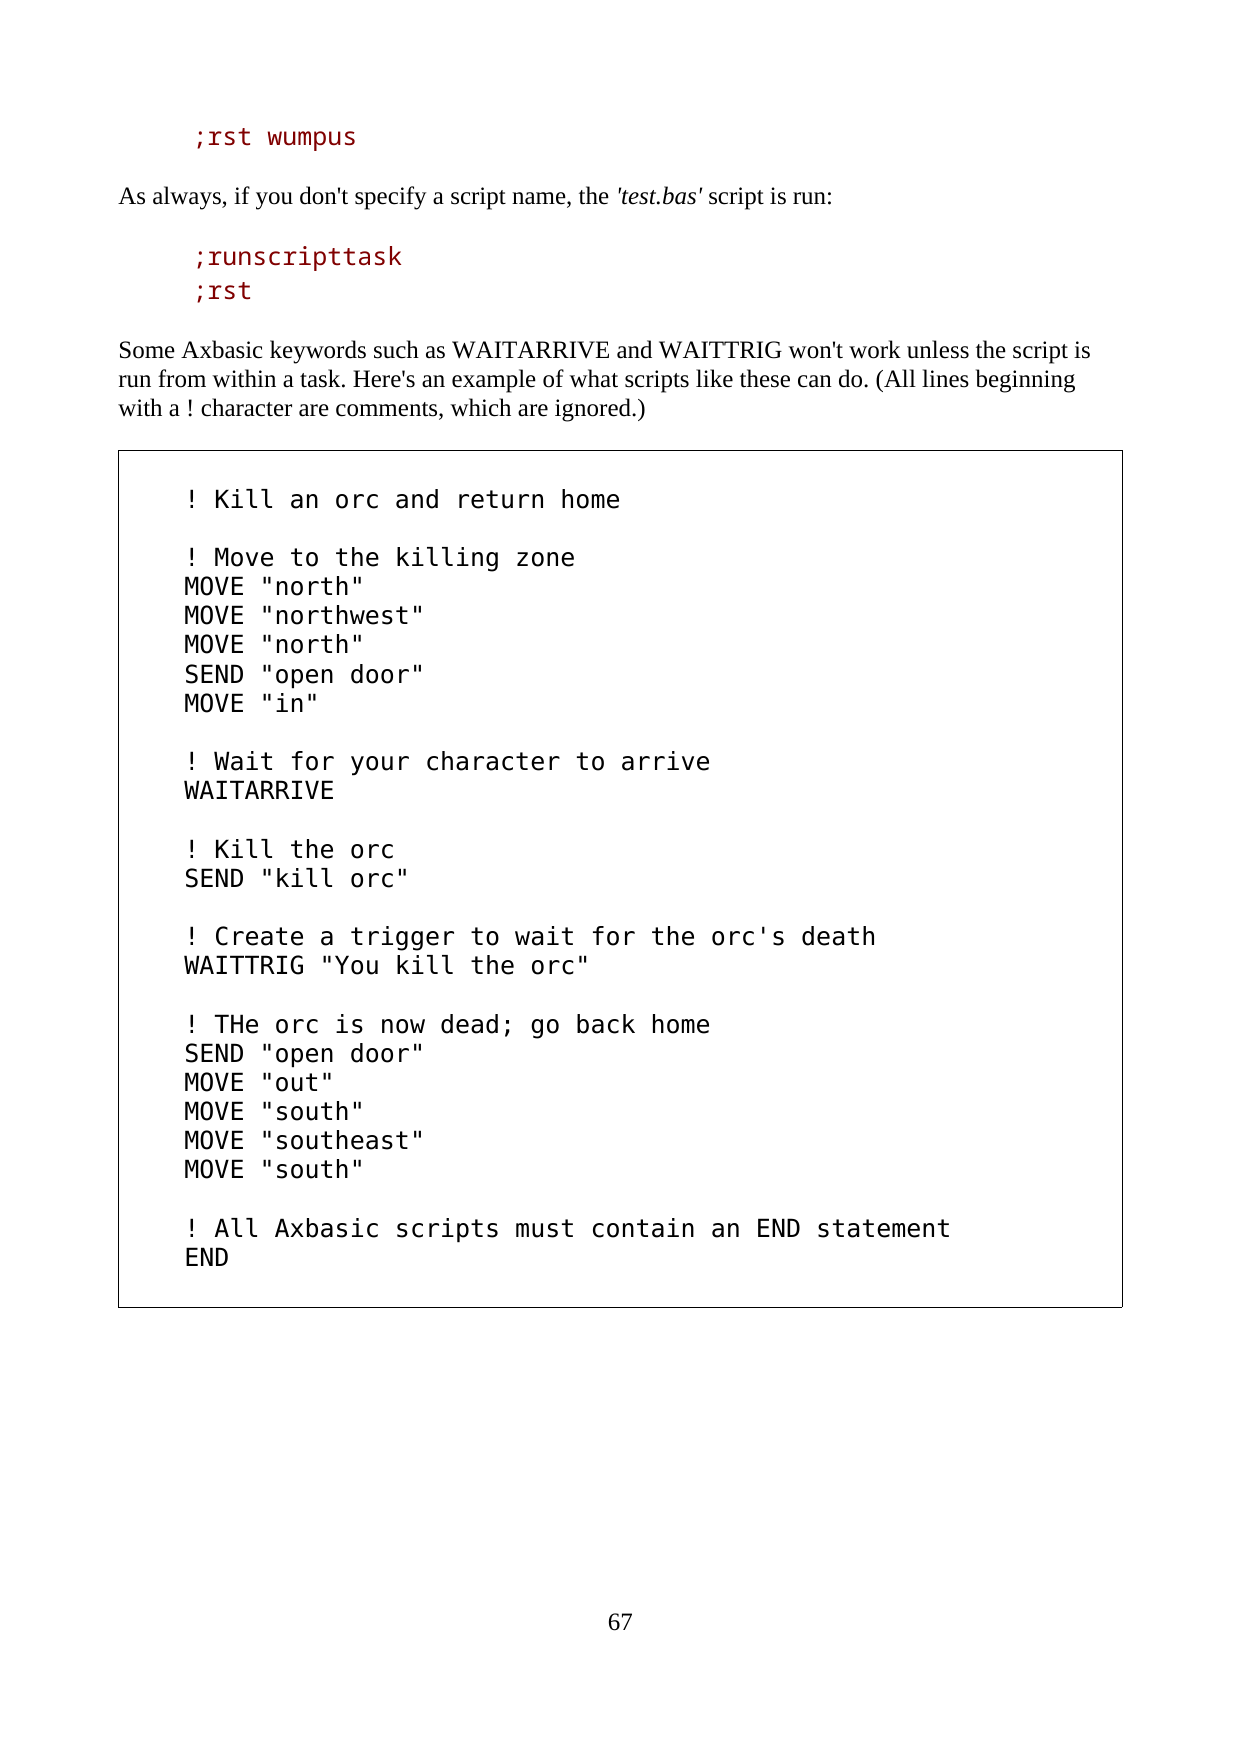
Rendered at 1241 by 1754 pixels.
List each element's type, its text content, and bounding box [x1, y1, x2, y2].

text Some Axbasic keywords such as WAITARRIVE and WAITTRIG won't work unless the script is run from within a task. Here's an example of what scripts like these can do. (All lines beginning with a ! character are comments, which are ignored.) [118, 335, 1122, 422]
text As always, if you don't specify a script name, the 'test.bas' script is run: [118, 181, 1122, 210]
text ;rst wumpus [118, 118, 1122, 152]
table_header ! Kill an orc and return home ! Move to the killing zone MOVE "north" MOVE "northwest" MOVE "north" SEND "open door" MOVE "in" ! Wait for your character to arrive WAITARRIVE ! Kill the orc SEND "kill orc" ! Create a trigger to wait for the orc's death WAITTRIG "You kill the orc" ! THe orc is now dead; go back home SEND "open door" MOVE "out" MOVE "south" MOVE "southeast" MOVE "south" ! All Axbasic scripts must contain an END statement END [119, 451, 1122, 1307]
text ;rst [118, 272, 1122, 307]
text ;runscripttask [118, 238, 1122, 272]
